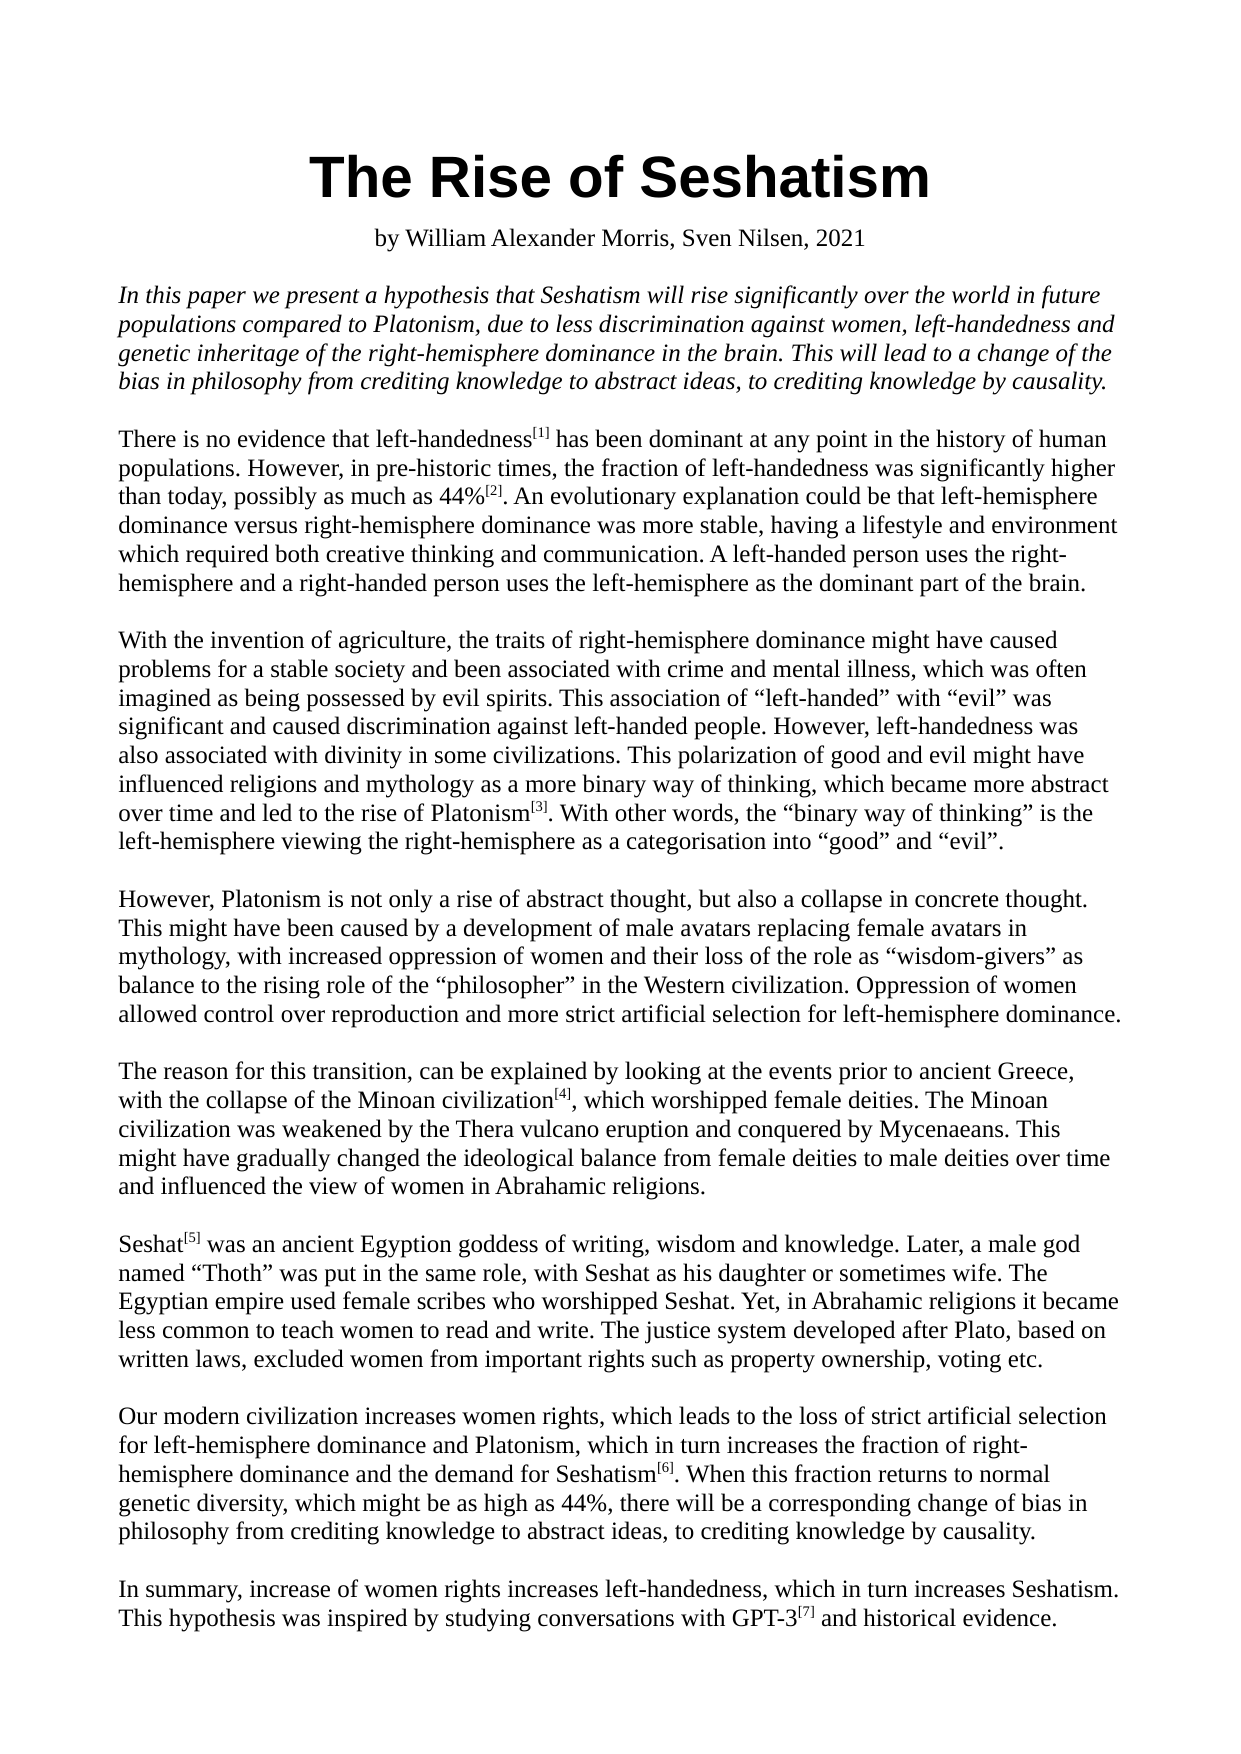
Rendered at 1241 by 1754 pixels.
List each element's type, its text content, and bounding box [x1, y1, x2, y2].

text With the invention of agriculture, the traits of right-hemisphere dominance might have caused problems for a stable society and been associated with crime and mental illness, which was often imagined as being possessed by evil spirits. This association of “left-handed” with “evil” was significant and caused discrimination against left-handed people. However, left-handedness was also associated with divinity in some civilizations. This polarization of good and evil might have influenced religions and mythology as a more binary way of thinking, which became more abstract over time and led to the rise of Platonism[3]. With other words, the “binary way of thinking” is the left-hemisphere viewing the right-hemisphere as a categorisation into “good” and “evil”. [118, 625, 1122, 855]
text There is no evidence that left-handedness[1] has been dominant at any point in the history of human populations. However, in pre-historic times, the fraction of left-handedness was significantly higher than today, possibly as much as 44%[2]. An evolutionary explanation could be that left-hemisphere dominance versus right-hemisphere dominance was more stable, having a lifestyle and environment which required both creative thinking and communication. A left-handed person uses the right-hemisphere and a right-handed person uses the left-hemisphere as the dominant part of the brain. [118, 424, 1122, 596]
text by William Alexander Morris, Sven Nilsen, 2021 [118, 223, 1122, 251]
text In this paper we present a hypothesis that Seshatism will rise significantly over the world in future populations compared to Platonism, due to less discrimination against women, left-handedness and genetic inheritage of the right-hemisphere dominance in the brain. This will lead to a change of the bias in philosophy from crediting knowledge to abstract ideas, to crediting knowledge by causality. [118, 280, 1122, 395]
text The reason for this transition, can be explained by looking at the events prior to ancient Greece, with the collapse of the Minoan civilization[4], which worshipped female deities. The Minoan civilization was weakened by the Thera vulcano eruption and conquered by Mycenaeans. This might have gradually changed the ideological balance from female deities to male deities over time and influenced the view of women in Abrahamic religions. [118, 1056, 1122, 1200]
text Our modern civilization increases women rights, which leads to the loss of strict artificial selection for left-hemisphere dominance and Platonism, which in turn increases the fraction of right-hemisphere dominance and the demand for Seshatism[6]. When this fraction returns to normal genetic diversity, which might be as high as 44%, there will be a corresponding change of bias in philosophy from crediting knowledge to abstract ideas, to crediting knowledge by causality. [118, 1401, 1122, 1545]
text In summary, increase of women rights increases left-handedness, which in turn increases Seshatism. [118, 1574, 1122, 1603]
text Seshat[5] was an ancient Egyption goddess of writing, wisdom and knowledge. Later, a male god named “Thoth” was put in the same role, with Seshat as his daughter or sometimes wife. The Egyptian empire used female scribes who worshipped Seshat. Yet, in Abrahamic religions it became less common to teach women to read and write. The justice system developed after Plato, based on written laws, excluded women from important rights such as property ownership, voting etc. [118, 1229, 1122, 1373]
text However, Platonism is not only a rise of abstract thought, but also a collapse in concrete thought. This might have been caused by a development of male avatars replacing female avatars in mythology, with increased oppression of women and their loss of the role as “wisdom-givers” as balance to the rising role of the “philosopher” in the Western civilization. Oppression of women allowed control over reproduction and more strict artificial selection for left-hemisphere dominance. [118, 884, 1122, 1028]
title The Rise of Seshatism [118, 143, 1122, 210]
text This hypothesis was inspired by studying conversations with GPT-3[7] and historical evidence. [118, 1603, 1122, 1631]
